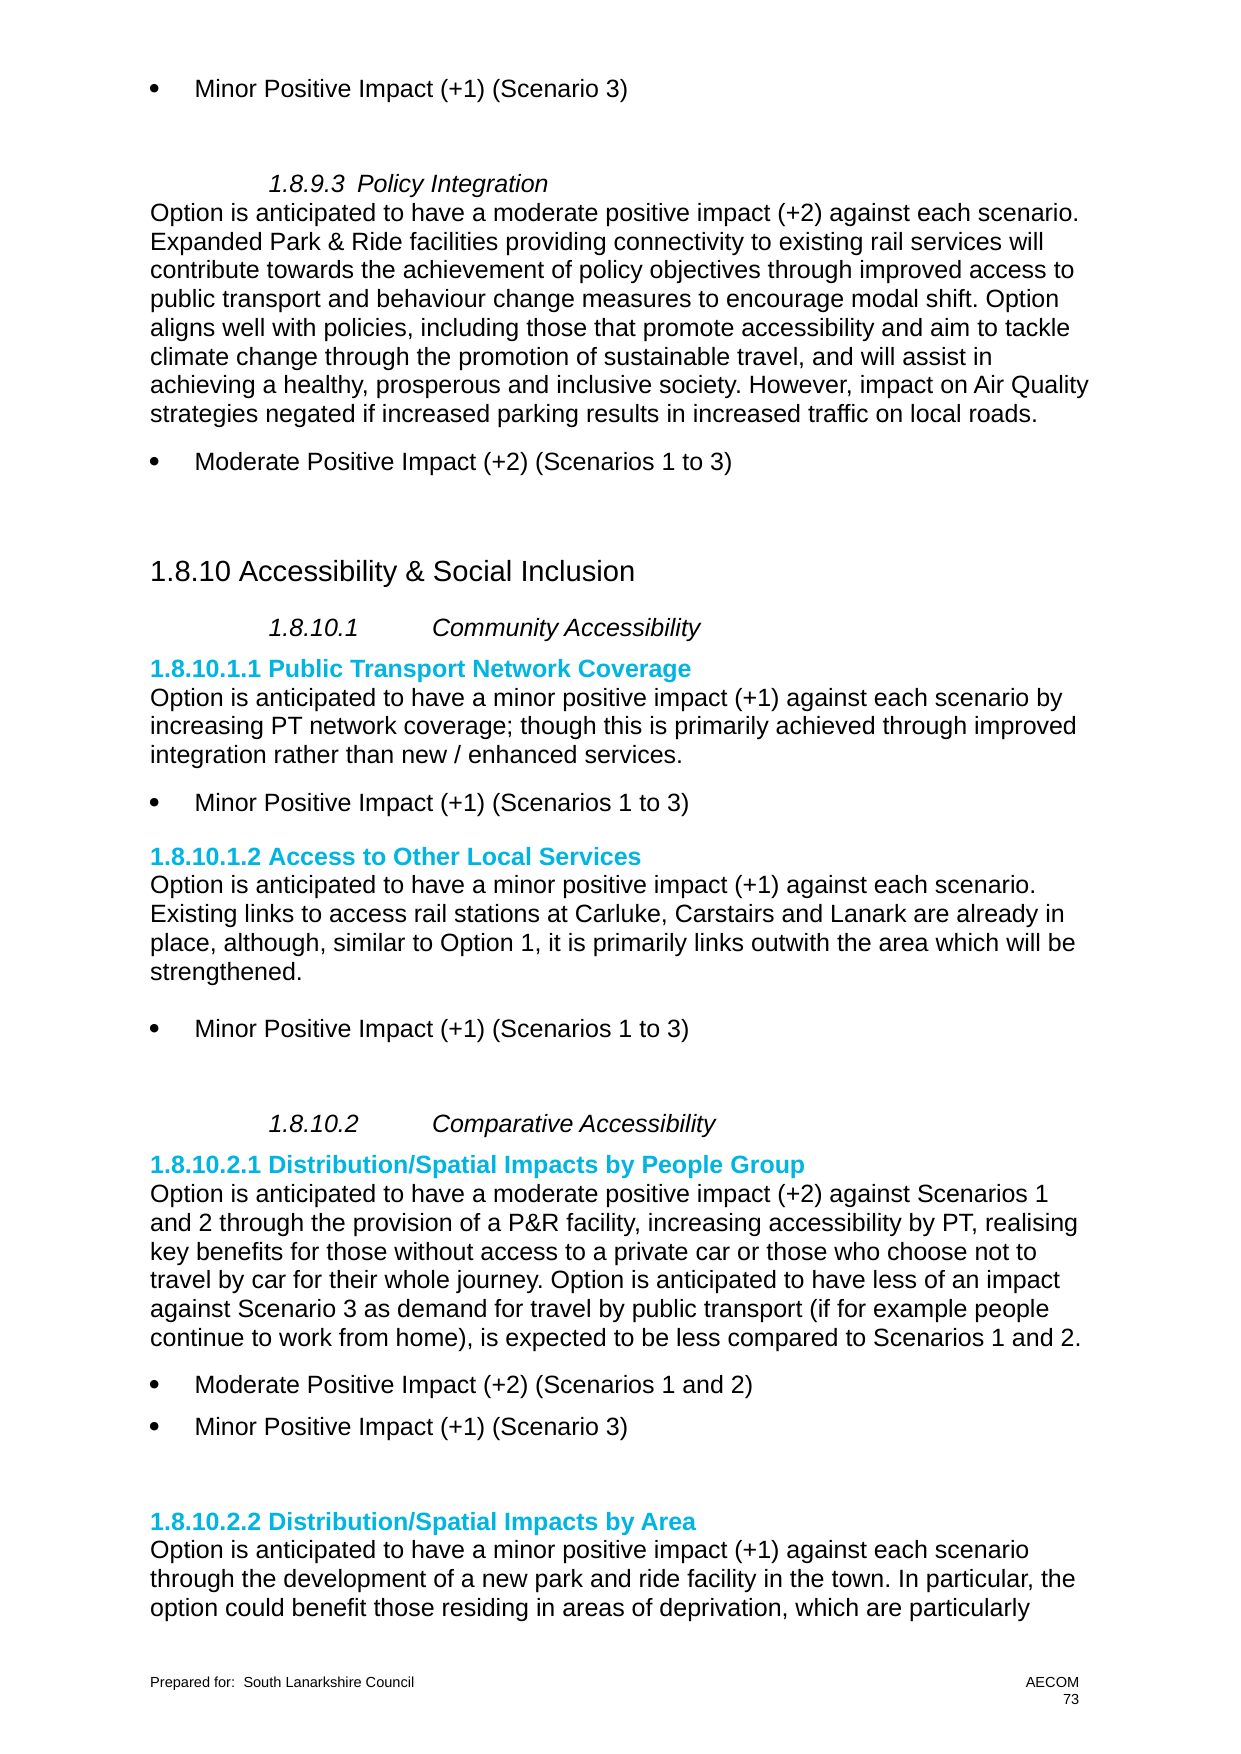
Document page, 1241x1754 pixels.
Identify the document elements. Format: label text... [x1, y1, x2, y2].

list Moderate Positive Impact (+2) (Scenarios 1 to 3) [150, 446, 1090, 475]
list Minor Positive Impact (+1) (Scenarios 1 to 3) [150, 1014, 1090, 1043]
subtitle Accessibility & Social Inclusion [150, 554, 1090, 588]
subtitle Access to Other Local Services [150, 841, 1090, 870]
text Option is anticipated to have a moderate positive impact (+2) against each scenario. Expanded Park & Ride facilities providing connectivity to existing rail services will contribute towards the achievement of policy objectives through improved access to public transport and behaviour change measures to encourage modal shift. Option aligns well with policies, including those that promote accessibility and aim to tackle climate change through the promotion of sustainable travel, and will assist in achieving a healthy, prosperous and inclusive society. However, impact on Air Quality strategies negated if increased parking results in increased traffic on local roads. [150, 198, 1090, 428]
subtitle Distribution/Spatial Impacts by Area [150, 1507, 1090, 1536]
text Option is anticipated to have a minor positive impact (+1) against each scenario. Existing links to access rail stations at Carluke, Carstairs and Lanark are already in place, although, similar to Option 1, it is primarily links outwith the area which will be strengthened. [150, 870, 1090, 985]
subtitle Distribution/Spatial Impacts by People Group [150, 1150, 1090, 1179]
subtitle Public Transport Network Coverage [150, 654, 1090, 683]
list Moderate Positive Impact (+2) (Scenarios 1 and 2) [150, 1370, 1090, 1399]
subtitle Comparative Accessibility [268, 1109, 1090, 1138]
list Minor Positive Impact (+1) (Scenario 3) [150, 1412, 1090, 1441]
text Option is anticipated to have a minor positive impact (+1) against each scenario by increasing PT network coverage; though this is primarily achieved through improved integration rather than new / enhanced services. [150, 683, 1090, 769]
text Option is anticipated to have a moderate positive impact (+2) against Scenarios 1 and 2 through the provision of a P&R facility, increasing accessibility by PT, realising key benefits for those without access to a private car or those who choose not to travel by car for their whole journey. Option is anticipated to have less of an impact against Scenario 3 as demand for travel by public transport (if for example people continue to work from home), is expected to be less compared to Scenarios 1 and 2. [150, 1179, 1090, 1352]
subtitle Policy Integration [268, 169, 1090, 198]
subtitle Community Accessibility [268, 613, 1090, 641]
text Option is anticipated to have a minor positive impact (+1) against each scenario through the development of a new park and ride facility in the town. In particular, the option could benefit those residing in areas of deprivation, which are particularly [150, 1536, 1090, 1622]
list Minor Positive Impact (+1) (Scenarios 1 to 3) [150, 788, 1090, 816]
list Minor Positive Impact (+1) (Scenario 3) [150, 74, 1090, 103]
